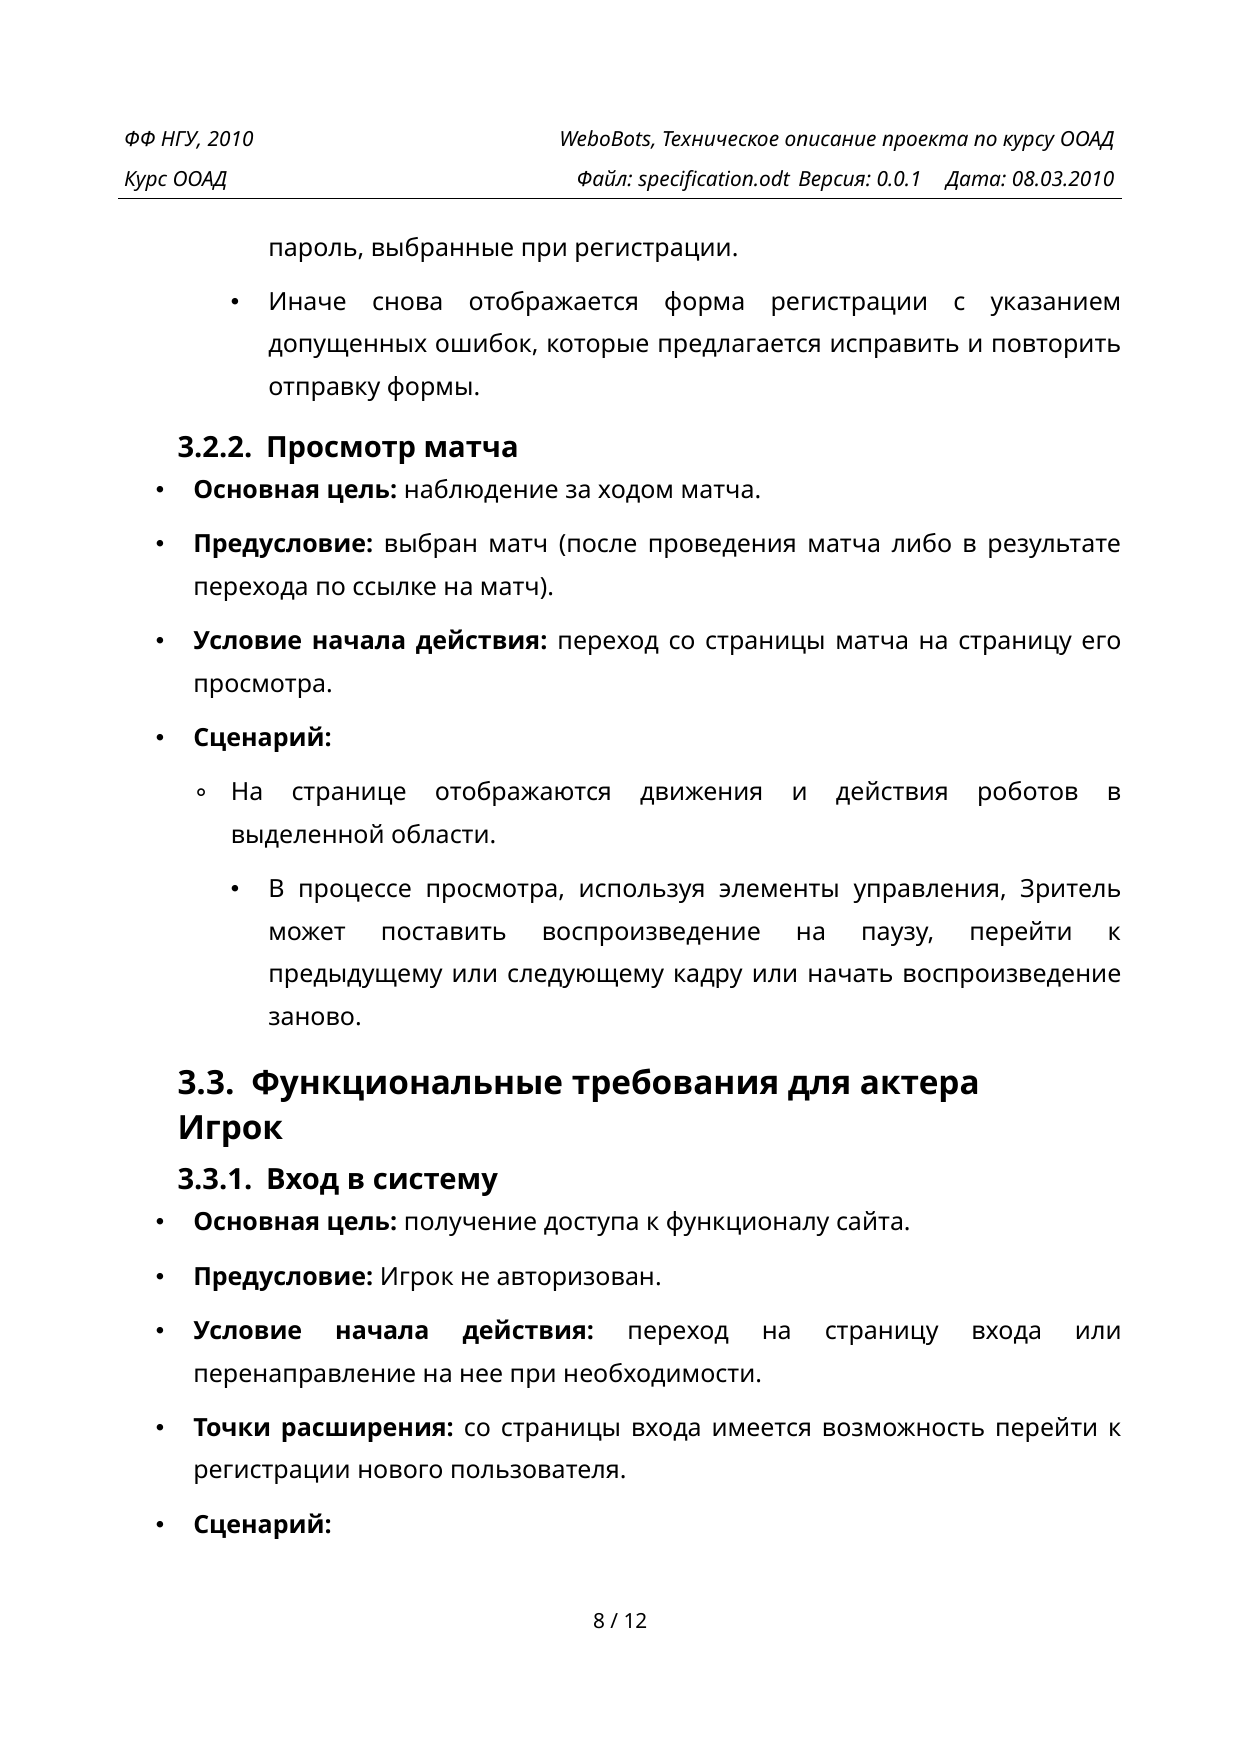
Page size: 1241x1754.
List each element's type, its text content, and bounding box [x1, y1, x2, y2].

list Сценарий: [156, 720, 1122, 754]
list Основная цель: наблюдение за ходом матча. [156, 472, 1122, 506]
list Предусловие: выбран матч (после проведения матча либо в результате перехода по ссылке на матч). [156, 526, 1122, 602]
list Условие начала действия: переход со страницы матча на страницу его просмотра. [156, 623, 1122, 699]
list Сценарий: [156, 1506, 1122, 1541]
list Точки расширения: со страницы входа имеется возможность перейти к регистрации нового пользователя. [156, 1409, 1122, 1486]
list пароль, выбранные при регистрации. [231, 229, 1122, 263]
list Предусловие: Игрок не авторизован. [156, 1258, 1122, 1292]
list Иначе снова отображается форма регистрации с указанием допущенных ошибок, которые предлагается исправить и повторить отправку формы. [231, 284, 1122, 403]
list Основная цель: получение доступа к функционалу сайта. [156, 1204, 1122, 1238]
subtitle Вход в систему [177, 1158, 1063, 1198]
subtitle Просмотр матча [177, 426, 1063, 466]
list В процессе просмотра, используя элементы управления, Зритель может поставить воспроизведение на паузу, перейти к предыдущему или следующему кадру или начать воспроизведение заново. [231, 871, 1122, 1032]
subtitle Функциональные требования для актера Игрок [177, 1059, 1063, 1149]
list На странице отображаются движения и действия роботов в выделенной области. [193, 774, 1122, 851]
list Условие начала действия: переход на страницу входа или перенаправление на нее при необходимости. [156, 1313, 1122, 1389]
